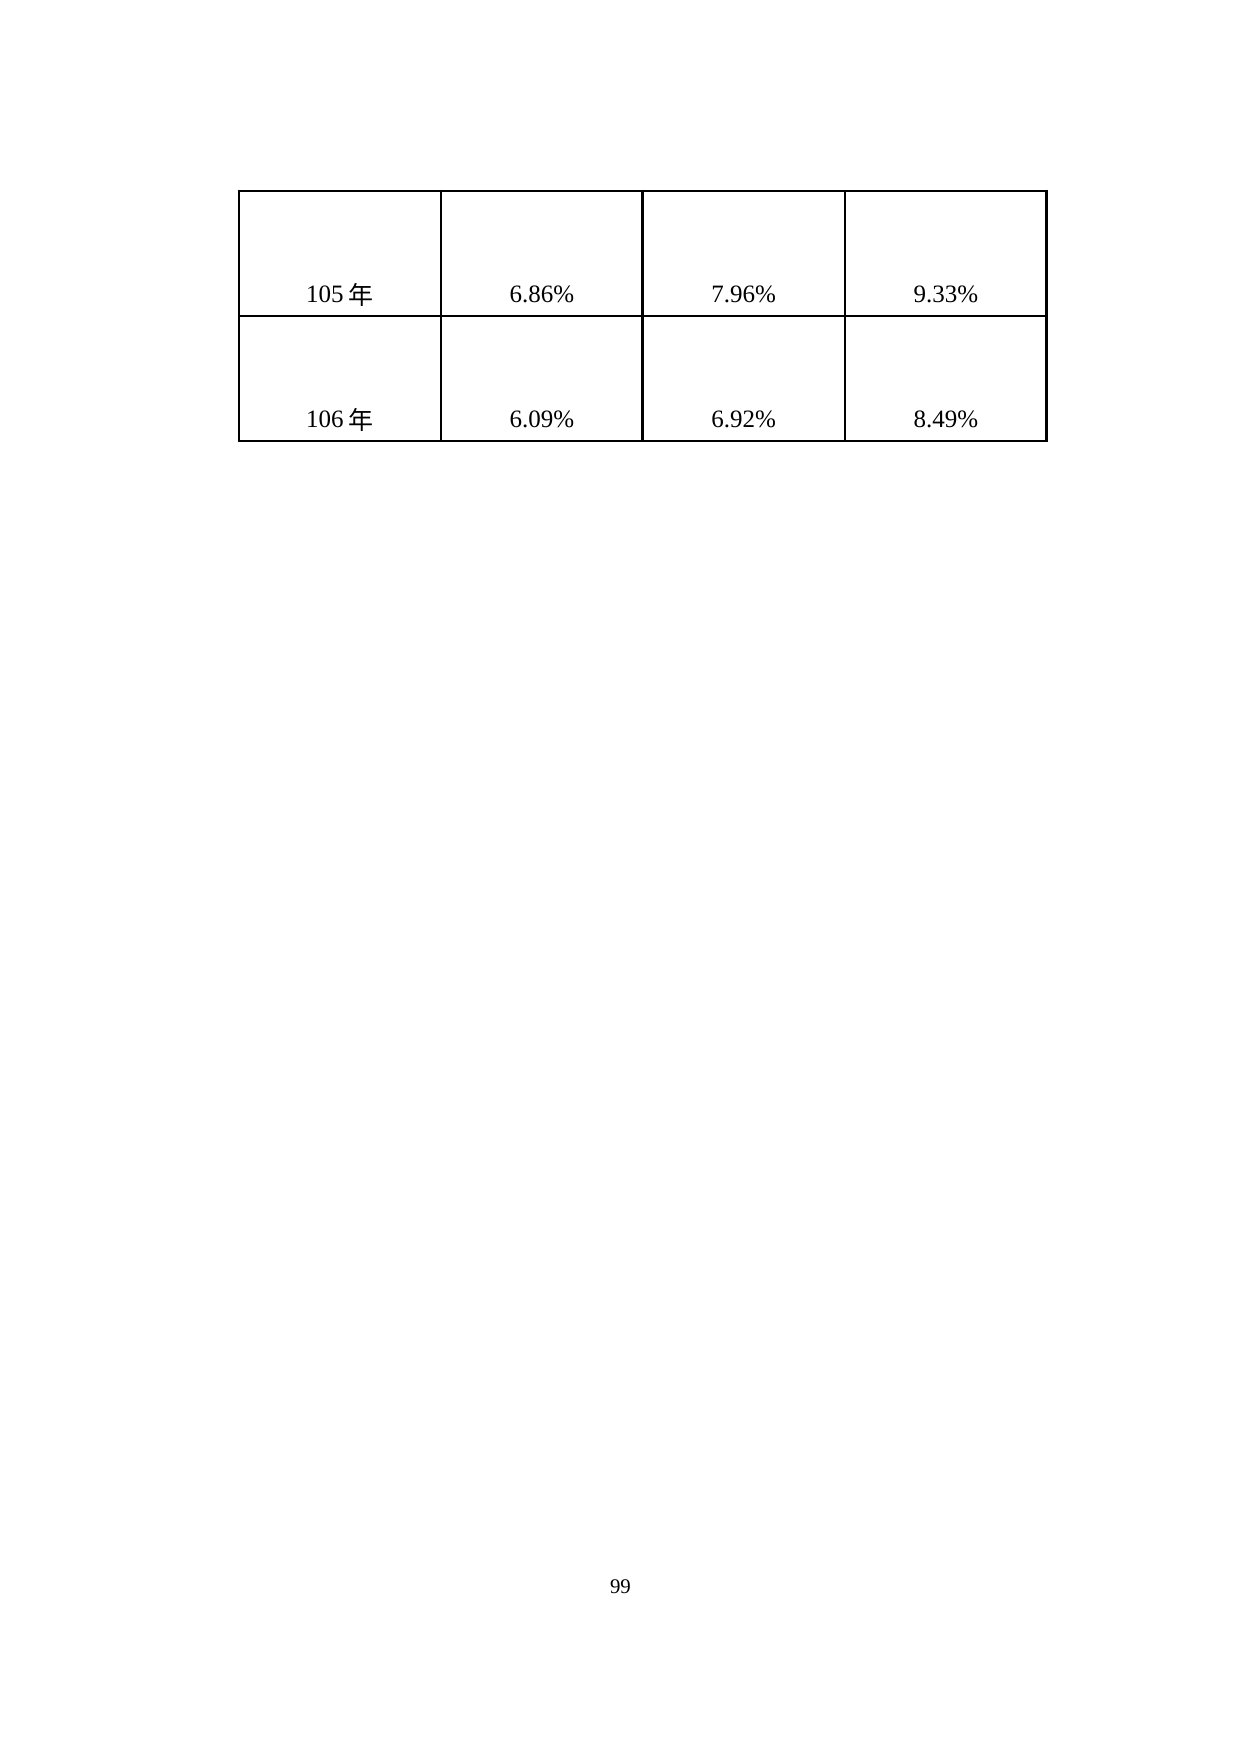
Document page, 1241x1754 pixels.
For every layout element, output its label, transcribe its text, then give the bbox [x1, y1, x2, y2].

table_cell 106年 [240, 317, 440, 439]
table_cell 6.86% [442, 192, 641, 314]
table_cell 6.09% [442, 317, 641, 439]
table_cell 9.33% [846, 192, 1045, 314]
table_cell 8.49% [846, 317, 1045, 439]
table_cell 6.92% [644, 317, 844, 439]
table_cell 7.96% [644, 192, 844, 314]
table_cell 105年 [240, 192, 440, 314]
